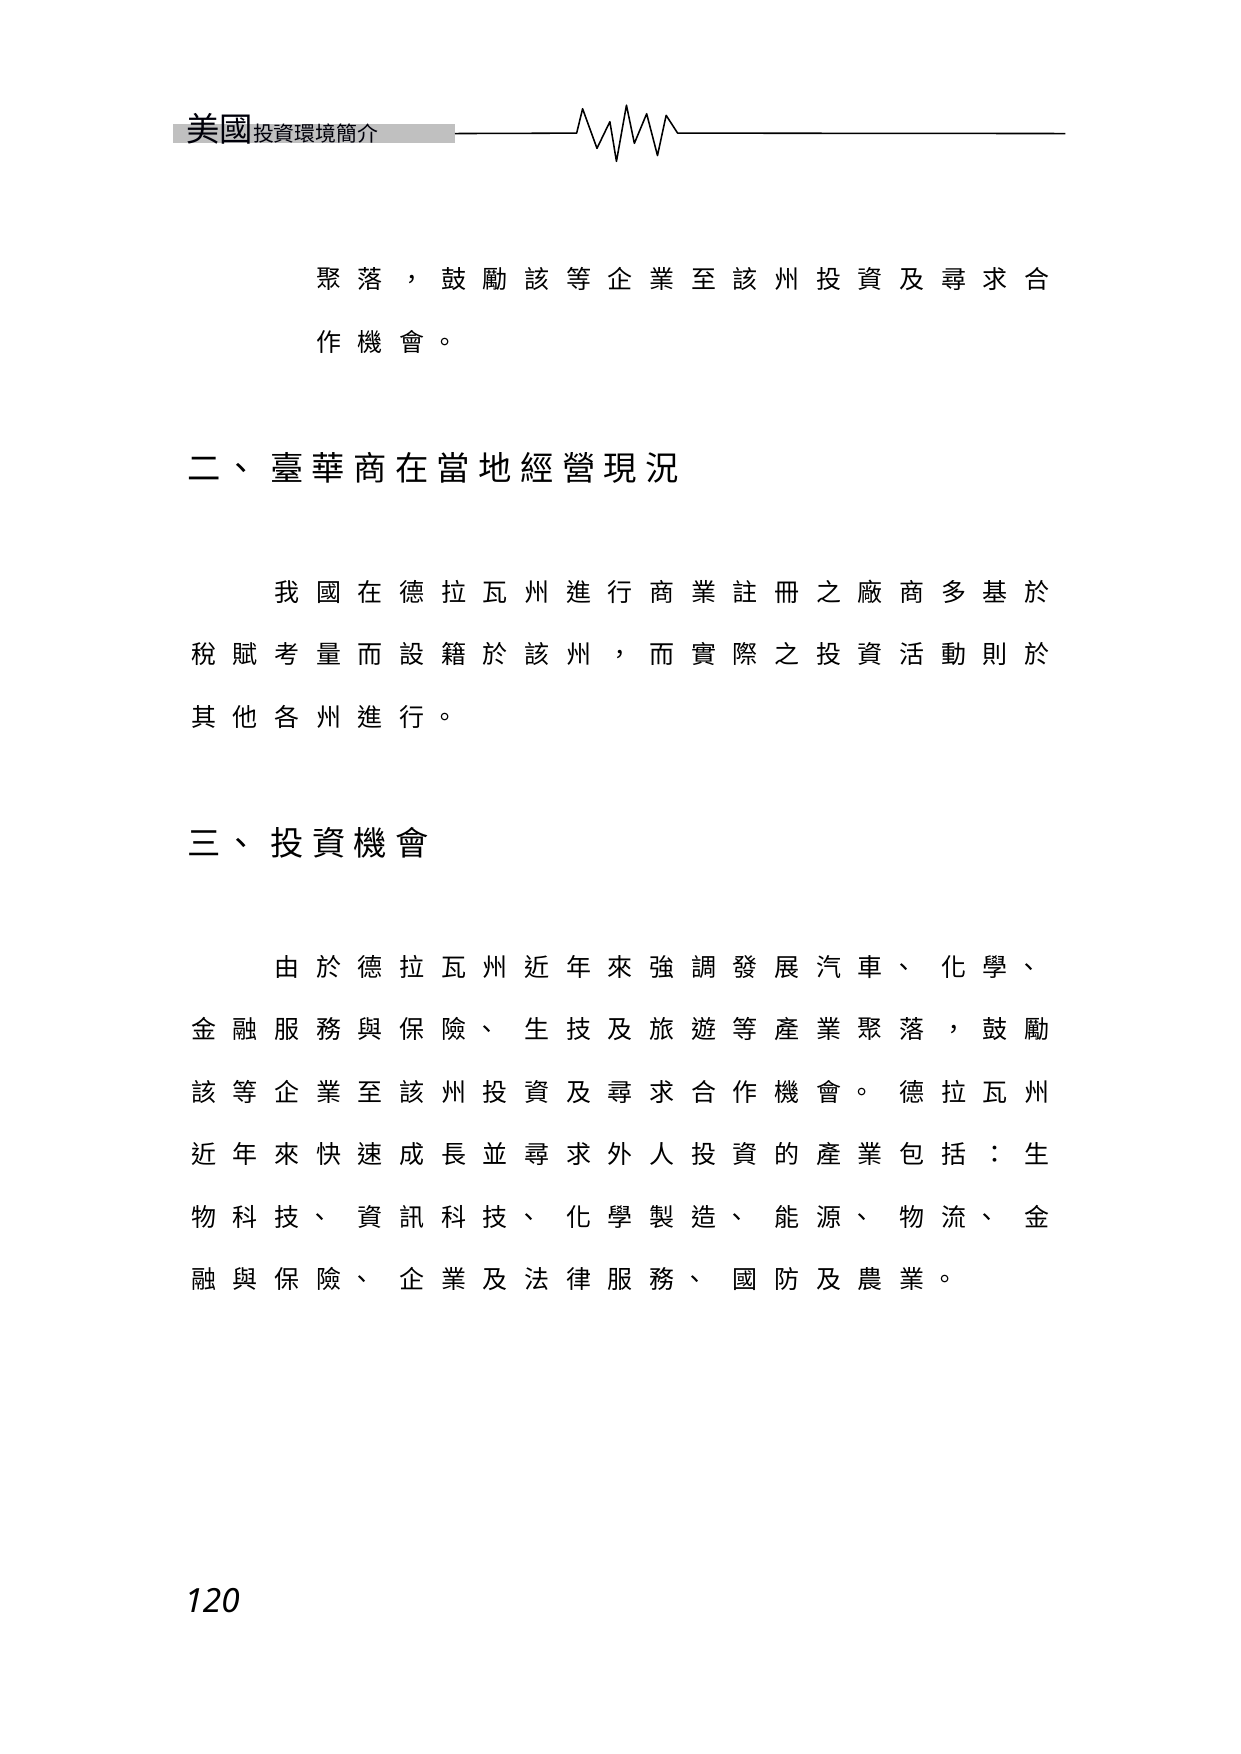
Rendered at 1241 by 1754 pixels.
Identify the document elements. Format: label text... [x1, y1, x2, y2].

text 由於德拉瓦州近年來強調發展汽車、化學、金融服務與保險、生技及旅遊等產業聚落，鼓勵該等企業至該州投資及尋求合作機會。德拉瓦州近年來快速成長並尋求外人投資的產業包括：生物科技、資訊科技、化學製造、能源、物流、金融與保險、企業及法律服務、國防及農業。 [183, 924, 1058, 1299]
text 三、投資機會 [183, 799, 1058, 861]
text 聚落，鼓勵該等企業至該州投資及尋求合作機會。 [207, 236, 1058, 361]
text 二、臺華商在當地經營現況 [183, 424, 1058, 486]
text 我國在德拉瓦州進行商業註冊之廠商多基於稅賦考量而設籍於該州，而實際之投資活動則於其他各州進行。 [183, 549, 1058, 736]
